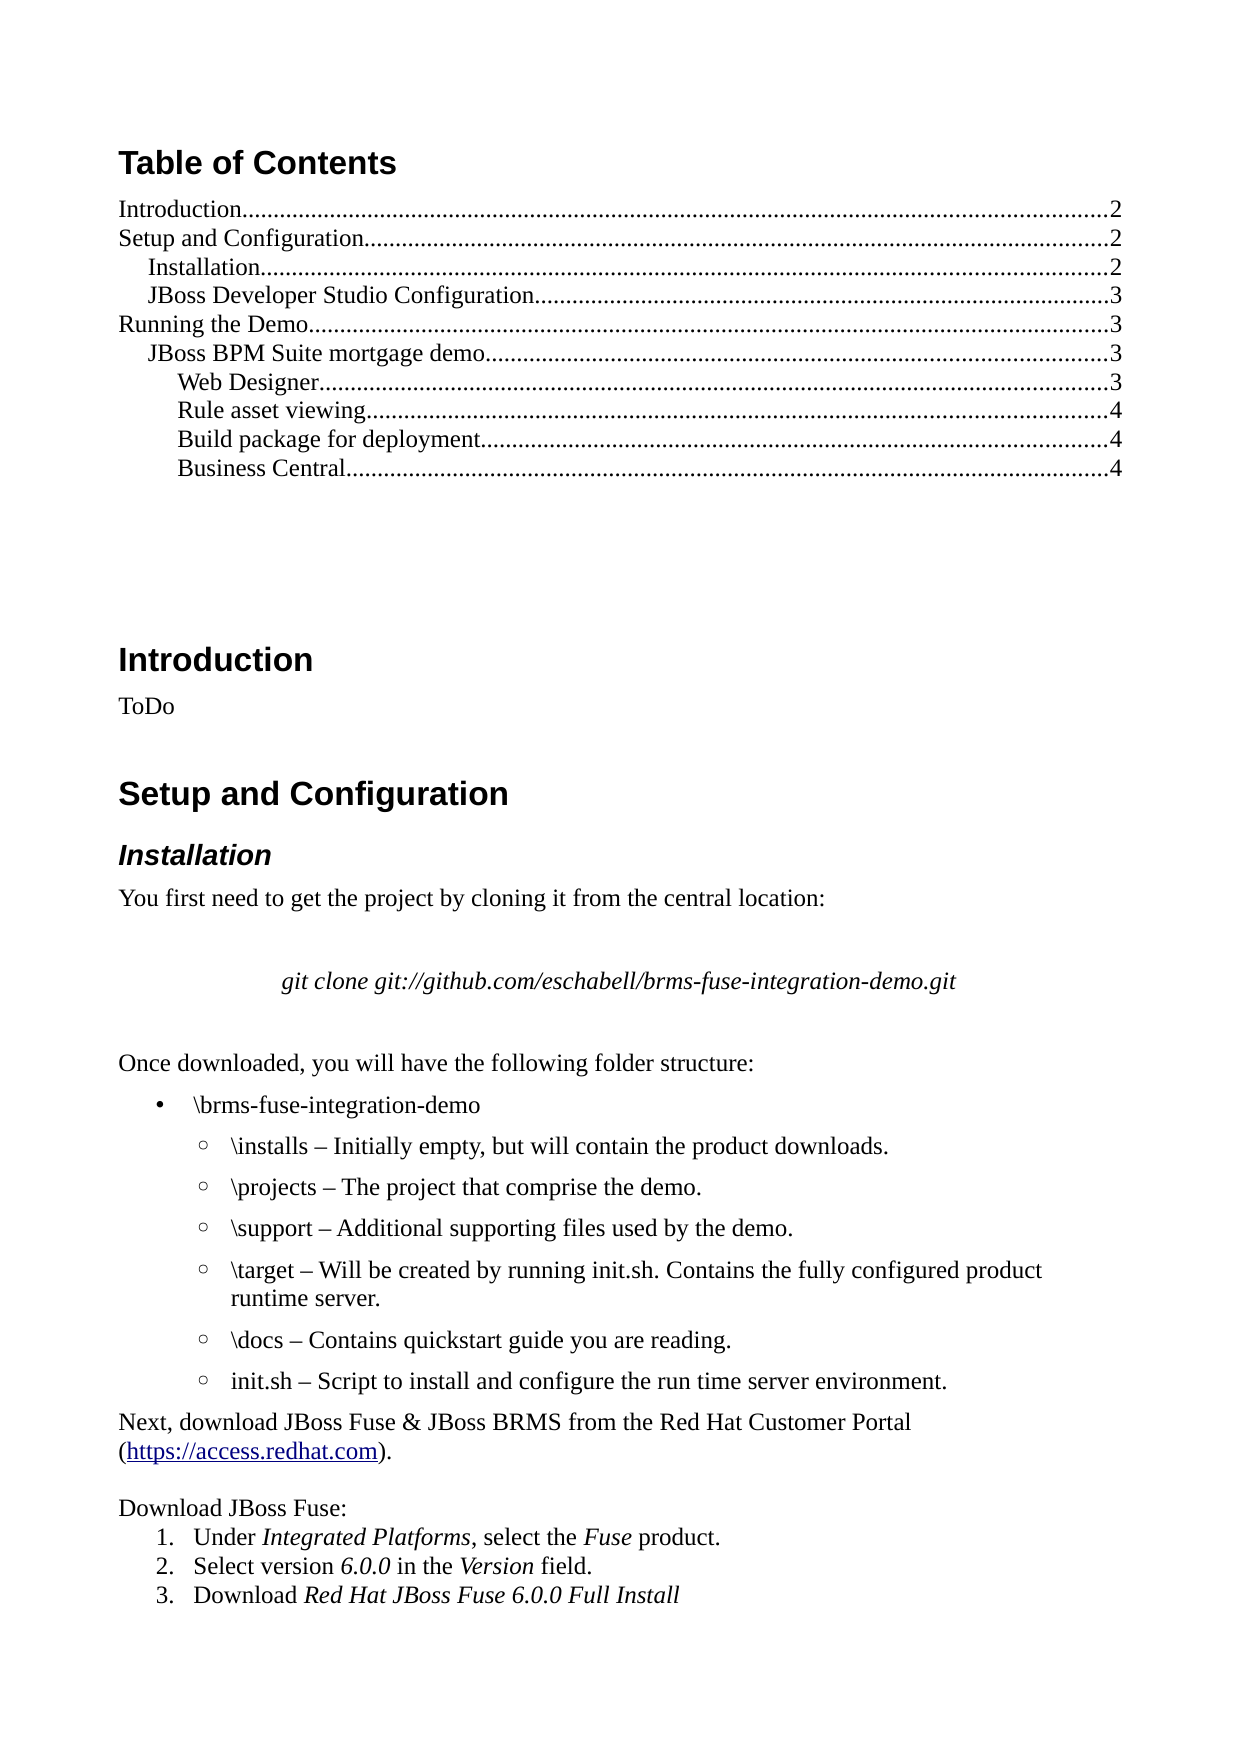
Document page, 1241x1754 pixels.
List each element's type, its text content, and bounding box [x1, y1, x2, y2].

text JBoss BPM Suite mortgage demo 3 [148, 338, 1122, 367]
text Download JBoss Fuse: [118, 1465, 1122, 1522]
text Rule asset viewing 4 [177, 395, 1122, 424]
text JBoss Developer Studio Configuration 3 [148, 280, 1122, 309]
subtitle Table of Contents [118, 143, 1122, 182]
text Running the Demo 3 [118, 309, 1122, 338]
text Build package for deployment 4 [177, 424, 1122, 453]
subtitle Setup and Configuration [118, 774, 1122, 812]
list Under Integrated Platforms, select the Fuse product. [156, 1522, 1122, 1551]
text Next, download JBoss Fuse & JBoss BRMS from the Red Hat Customer Portal (https://access.redhat.com). [118, 1407, 1122, 1465]
subtitle Installation [118, 837, 1122, 871]
list \installs – Initially empty, but will contain the product downloads. [193, 1131, 1122, 1160]
list \target – Will be created by running init.sh. Contains the fully configured product runtime server. [193, 1255, 1122, 1312]
list Download Red Hat JBoss Fuse 6.0.0 Full Install [156, 1580, 1122, 1608]
list \brms-fuse-integration-demo [156, 1090, 1122, 1118]
subtitle Introduction [118, 640, 1122, 679]
text Installation 2 [148, 252, 1122, 280]
text Setup and Configuration 2 [118, 223, 1122, 252]
list \support – Additional supporting files used by the demo. [193, 1213, 1122, 1242]
list init.sh – Script to install and configure the run time server environment. [193, 1366, 1122, 1395]
list \projects – The project that comprise the demo. [193, 1172, 1122, 1201]
list \docs – Contains quickstart guide you are reading. [193, 1325, 1122, 1353]
text git clone git://github.com/eschabell/brms-fuse-integration-demo.git [118, 966, 1122, 995]
text Once downloaded, you will have the following folder structure: [118, 1048, 1122, 1077]
text Web Designer 3 [177, 367, 1122, 395]
text ToDo [118, 691, 1122, 720]
text Business Central 4 [177, 453, 1122, 482]
text You first need to get the project by cloning it from the central location: [118, 883, 1122, 912]
list Select version 6.0.0 in the Version field. [156, 1551, 1122, 1580]
text Introduction 2 [118, 194, 1122, 223]
